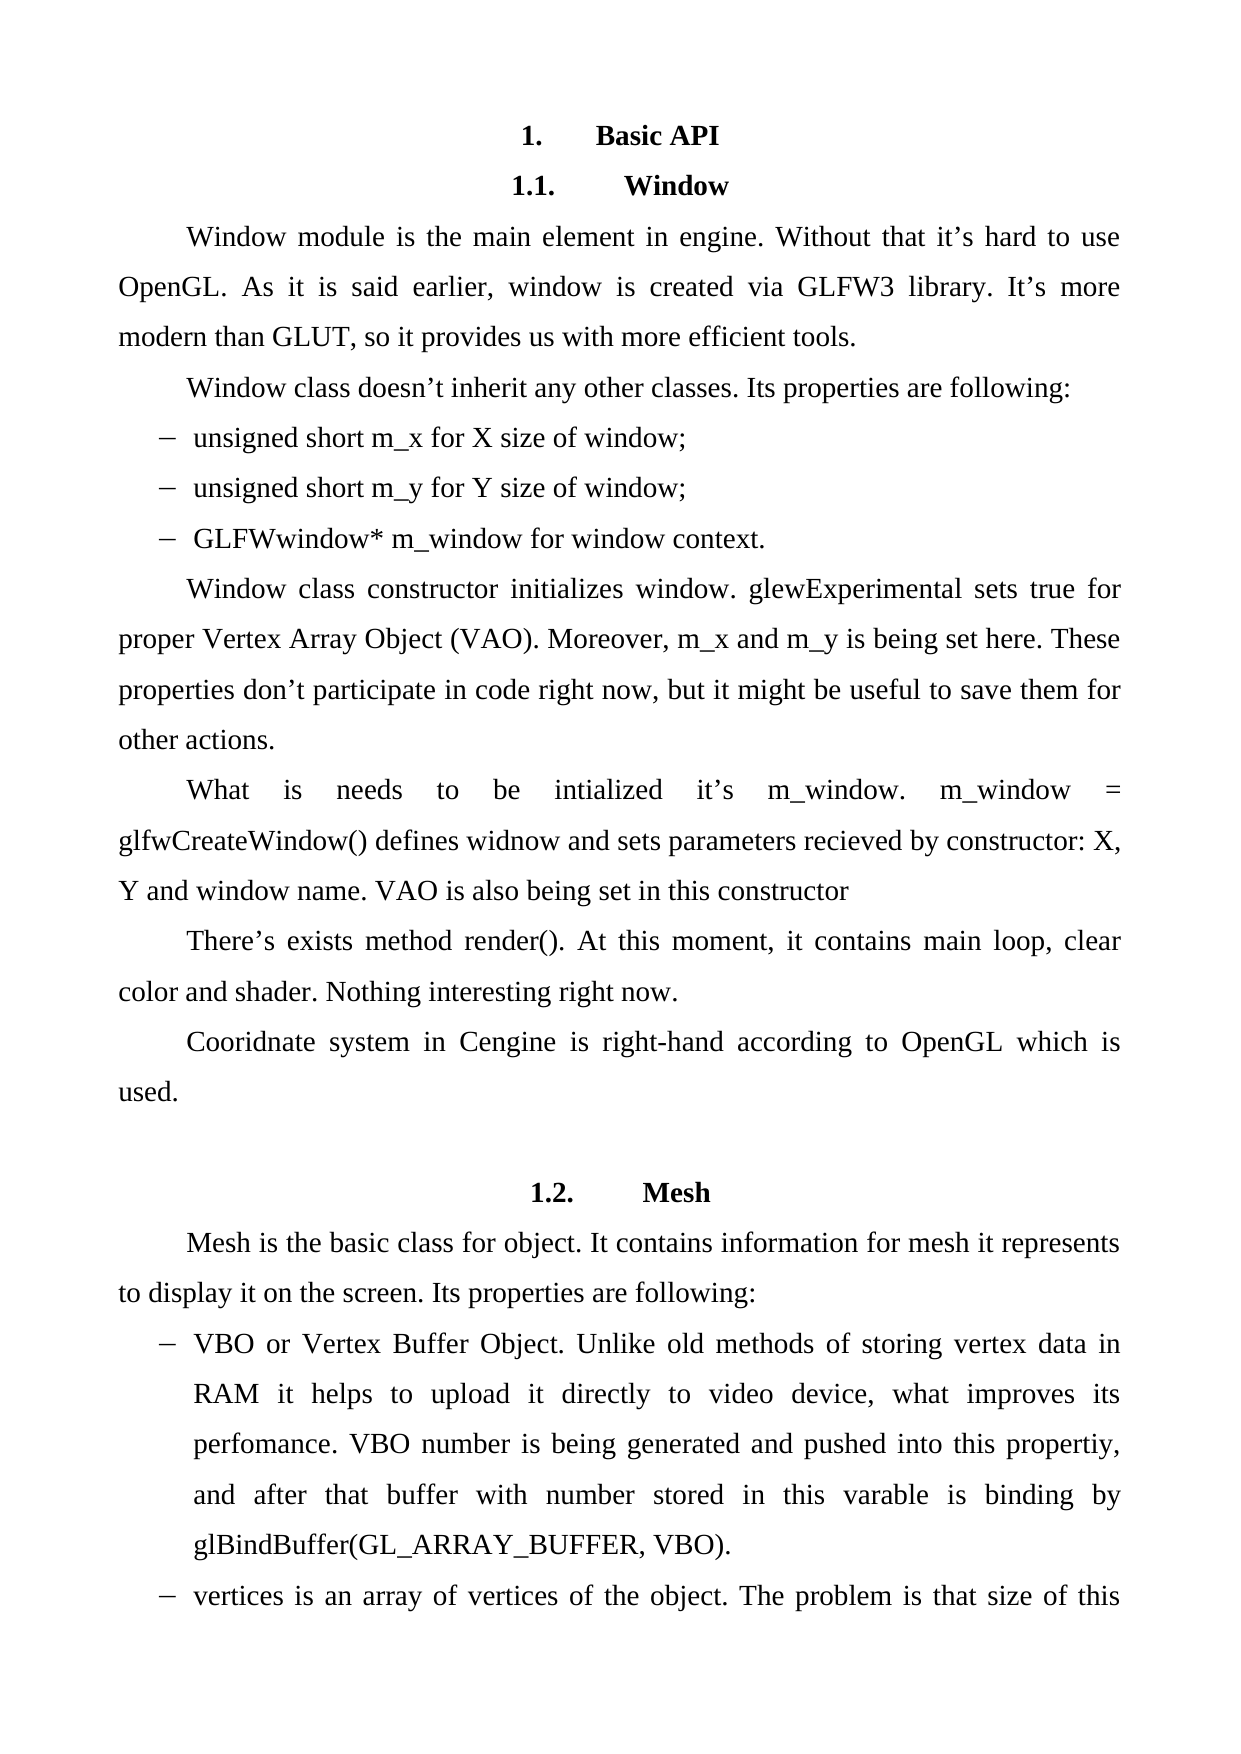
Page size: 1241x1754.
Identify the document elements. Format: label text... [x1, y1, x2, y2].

list GLFWwindow* m_window for window context. [156, 521, 1122, 554]
text Window class constructor initializes window. glewExperimental sets true for proper Vertex Array Object (VAO). Moreover, m_x and m_y is being set here. These properties don’t participate in code right now, but it might be useful to save them for other actions. [118, 571, 1122, 756]
subtitle Basic API [118, 118, 1122, 152]
text Window class doesn’t inherit any other classes. Its properties are following: [118, 370, 1122, 403]
list unsigned short m_x for X size of window; [156, 420, 1122, 454]
list VBO or Vertex Buffer Object. Unlike old methods of storing vertex data in RAM it helps to upload it directly to video device, what improves its perfomance. VBO number is being generated and pushed into this propertiy, and after that buffer with number stored in this varable is binding by glBindBuffer(GL_ARRAY_BUFFER, VBO). [156, 1326, 1122, 1561]
subtitle Mesh [118, 1175, 1122, 1208]
text Cooridnate system in Cengine is right-hand according to OpenGL which is used. [118, 1024, 1122, 1108]
list vertices is an array of vertices of the object. The problem is that size of this [156, 1578, 1122, 1611]
text Window module is the main element in engine. Without that it’s hard to use OpenGL. As it is said earlier, window is created via GLFW3 library. It’s more modern than GLUT, so it provides us with more efficient tools. [118, 219, 1122, 353]
text What is needs to be intialized it’s m_window. m_window = glfwCreateWindow() defines widnow and sets parameters recieved by constructor: X, Y and window name. VAO is also being set in this constructor [118, 772, 1122, 907]
list unsigned short m_y for Y size of window; [156, 470, 1122, 504]
subtitle Window [118, 168, 1122, 202]
text There’s exists method render(). At this moment, it contains main loop, clear color and shader. Nothing interesting right now. [118, 923, 1122, 1007]
text Mesh is the basic class for object. It contains information for mesh it represents to display it on the screen. Its properties are following: [118, 1225, 1122, 1309]
